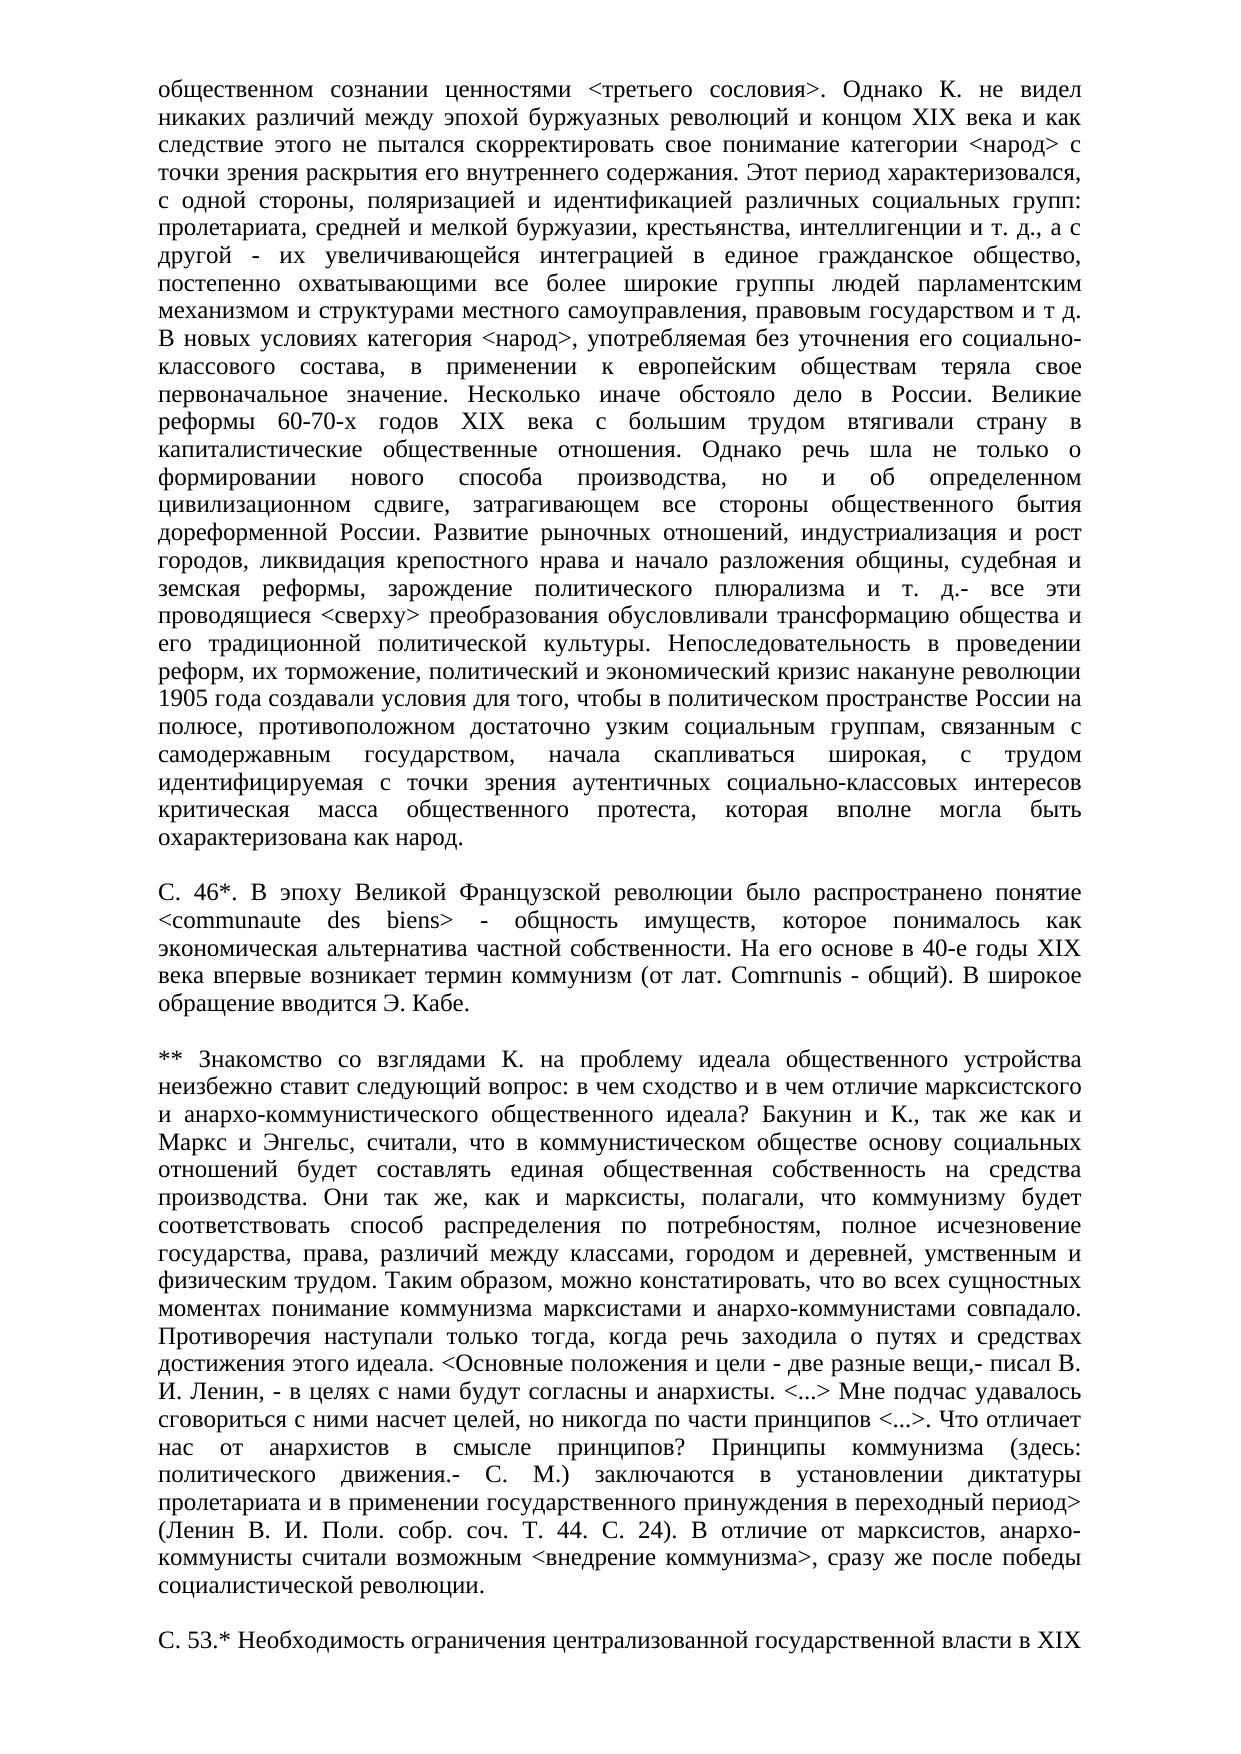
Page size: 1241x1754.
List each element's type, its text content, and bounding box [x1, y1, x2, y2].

text общественном сознании ценностями <третьего сословия>. Однако К. не видел никаких различий между эпохой буржуазных революций и концом XIX века и как следствие этого не пытался скорректировать свое понимание категории <народ> с точки зрения раскрытия его внутреннего содержания. Этот период характеризовался, с одной стороны, поляризацией и идентификацией различных социальных групп: пролетариата, средней и мелкой буржуазии, крестьянства, интеллигенции и т. д., а с другой - их увеличивающейся интеграцией в единое гражданское общество, постепенно охватывающими все более широкие группы людей парламентским механизмом и структурами местного самоуправления, правовым государством и т д. В новых условиях категория <народ>, употребляемая без уточнения его социально-классового состава, в применении к европейским обществам теряла свое первоначальное значение. Несколько иначе обстояло дело в России. Великие реформы 60-70-х годов XIX века с большим трудом втягивали страну в капиталистические общественные отношения. Однако речь шла не только о формировании нового способа производства, но и об определенном цивилизационном сдвиге, затрагивающем все стороны общественного бытия дореформенной России. Развитие рыночных отношений, индустриализация и рост городов, ликвидация крепостного нрава и начало разложения общины, судебная и земская реформы, зарождение политического плюрализма и т. д.- все эти проводящиеся <сверху> преобразования обусловливали трансформацию общества и его традиционной политической культуры. Непоследовательность в проведении реформ, их торможение, политический и экономический кризис накануне революции 1905 года создавали условия для того, чтобы в политическом пространстве России на полюсе, противоположном достаточно узким социальным группам, связанным с самодержавным государством, начала скапливаться широкая, с трудом идентифицируемая с точки зрения аутентичных социально-классовых интересов критическая масса общественного протеста, которая вполне могла быть охарактеризована как народ. [158, 75, 1082, 851]
text С. 46*. В эпоху Великой Французской революции было распространено понятие <communaute des biens> - общность имуществ, которое понималось как экономическая альтернатива частной собственности. На его основе в 40-е годы XIX века впервые возникает термин коммунизм (от лат. Comrnunis - общий). В широкое обращение вводится Э. Кабе. [158, 878, 1082, 1017]
text С. 53.* Необходимость ограничения централизованной государственной власти в XIX [158, 1627, 1082, 1654]
text ** Знакомство со взглядами К. на проблему идеала общественного устройства неизбежно ставит следующий вопрос: в чем сходство и в чем отличие марксистского и анархо-коммунистического общественного идеала? Бакунин и К., так же как и Маркс и Энгельс, считали, что в коммунистическом обществе основу социальных отношений будет составлять единая общественная собственность на средства производства. Они так же, как и марксисты, полагали, что коммунизму будет соответствовать способ распределения по потребностям, полное исчезновение государства, права, различий между классами, городом и деревней, умственным и физическим трудом. Таким образом, можно констатировать, что во всех сущностных моментах понимание коммунизма марксистами и анархо-коммунистами совпадало. Противоречия наступали только тогда, когда речь заходила о путях и средствах достижения этого идеала. <Основные положения и цели - две разные вещи,- писал В. И. Ленин, - в целях с нами будут согласны и анархисты. <...> Мне подчас удавалось сговориться с ними насчет целей, но никогда по части принципов <...>. Что отличает нас от анархистов в смысле принципов? Принципы коммунизма (здесь: политического движения.- С. М.) заключаются в установлении диктатуры пролетариата и в применении государственного принуждения в переходный период> (Ленин В. И. Поли. собр. соч. Т. 44. С. 24). В отличие от марксистов, анархо-коммунисты считали возможным <внедрение коммунизма>, сразу же после победы социалистической революции. [158, 1045, 1082, 1599]
